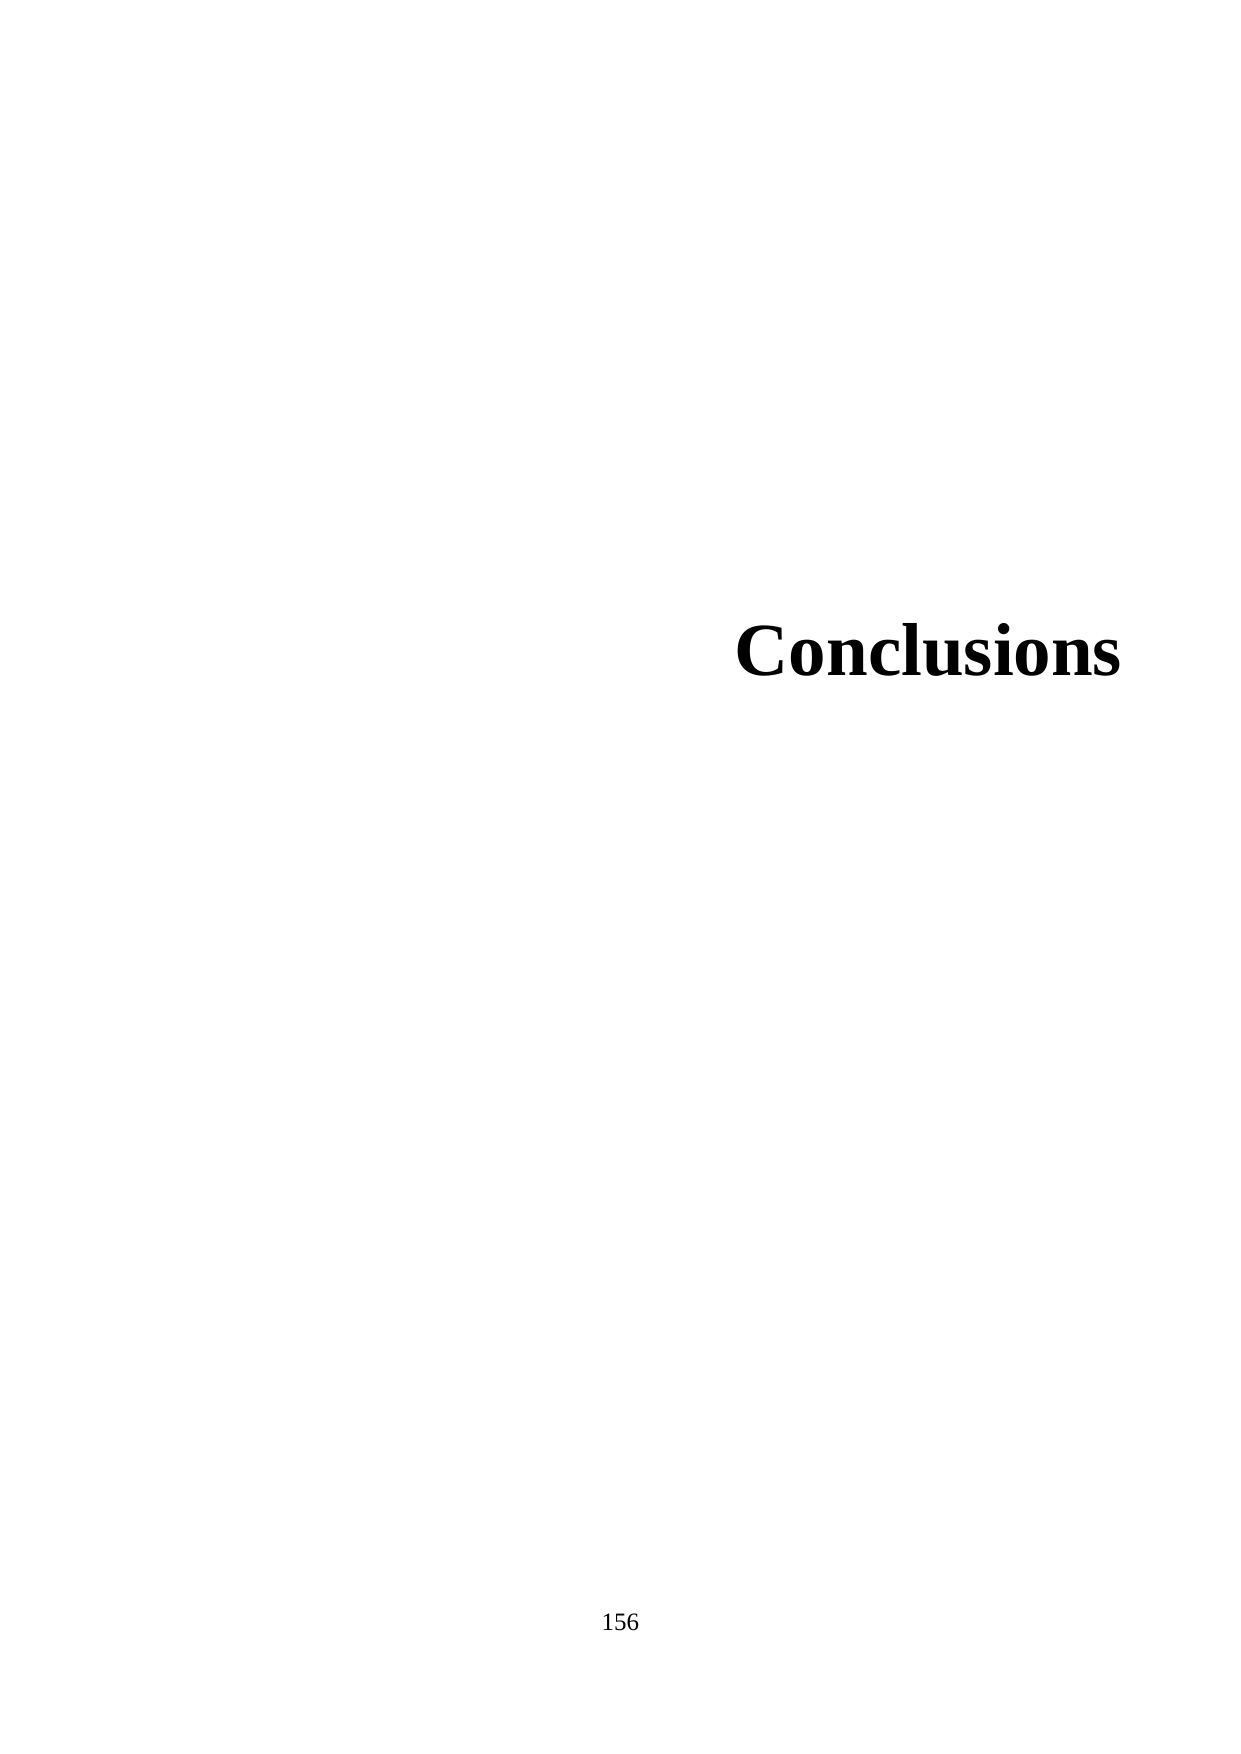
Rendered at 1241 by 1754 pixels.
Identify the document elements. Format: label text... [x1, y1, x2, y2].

subtitle Conclusions [118, 605, 1122, 692]
